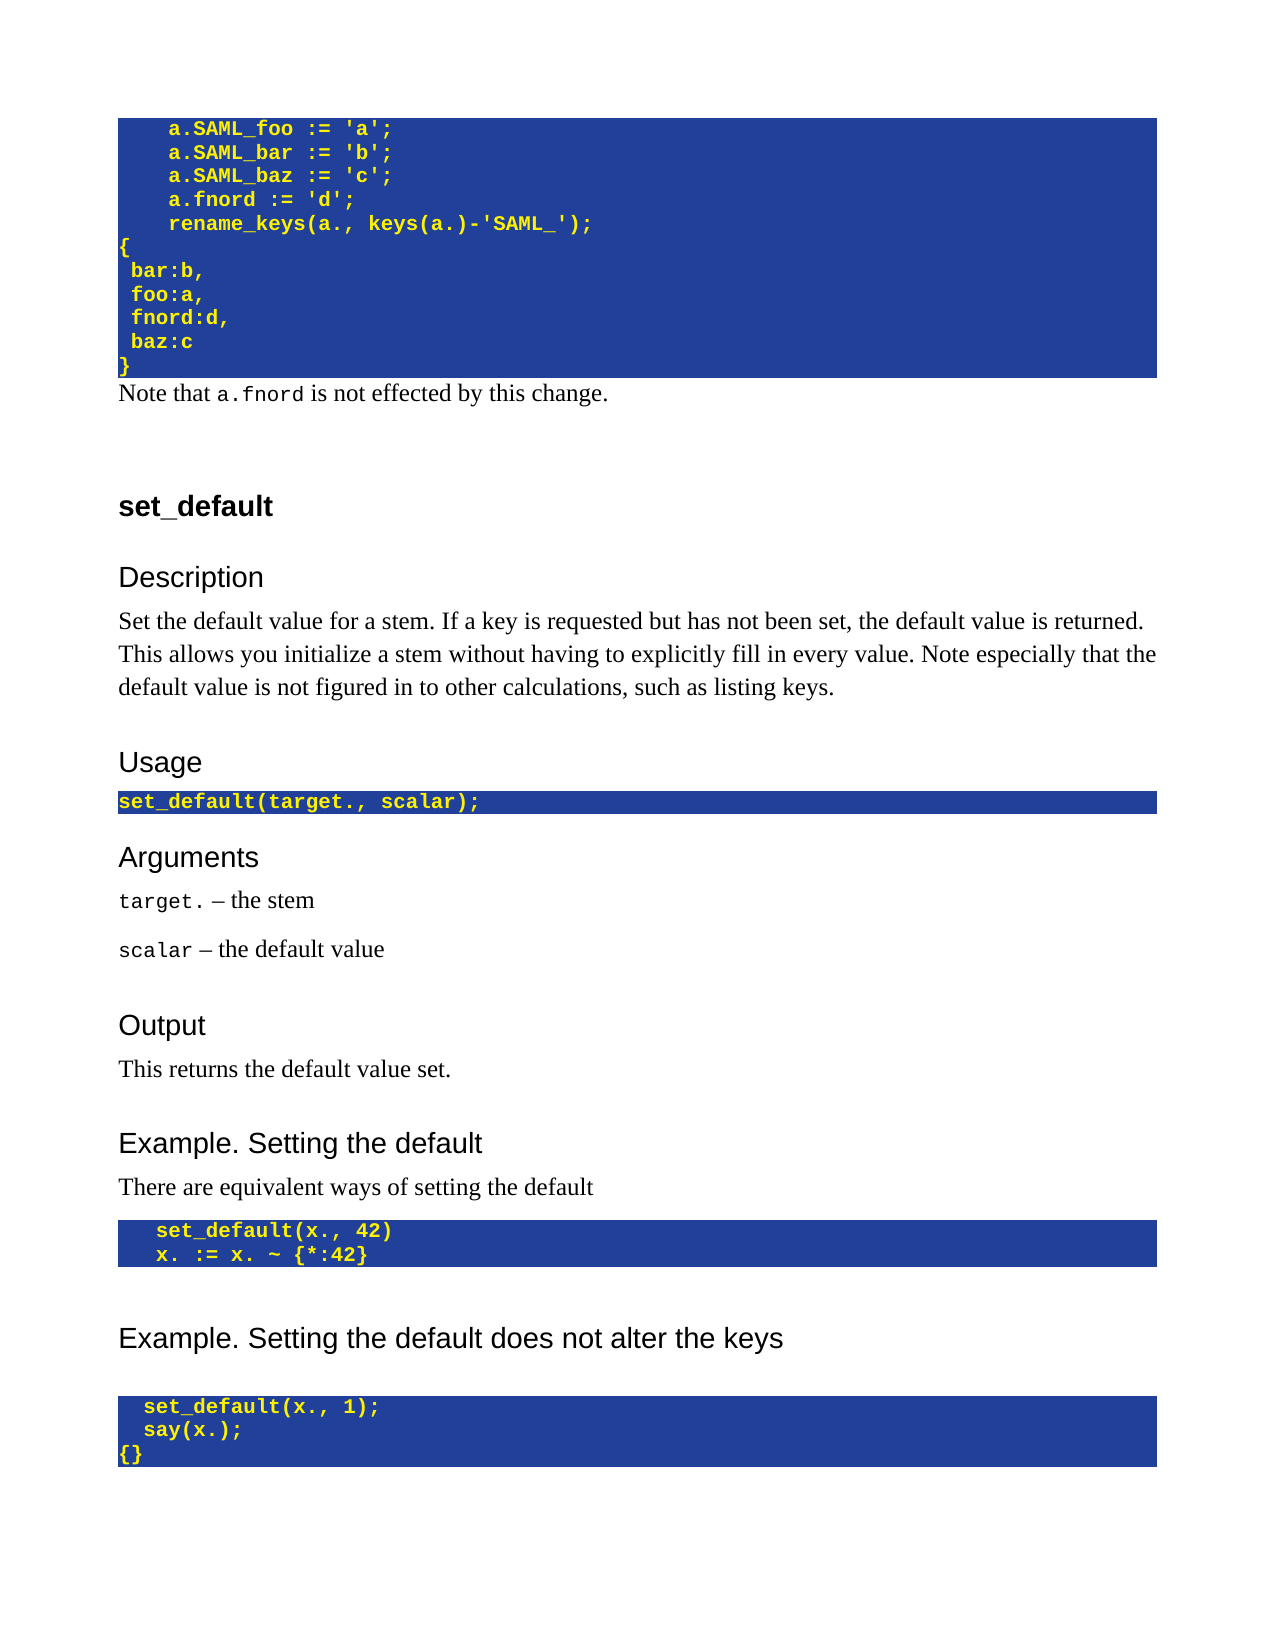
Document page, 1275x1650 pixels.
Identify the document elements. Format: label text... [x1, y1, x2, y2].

subtitle Usage [118, 745, 1157, 778]
text say(x.); [118, 1419, 1157, 1443]
subtitle set_default [118, 489, 1157, 523]
text a.SAML_foo := 'a'; [118, 118, 1157, 142]
text x. := x. ~ {*:42} [118, 1244, 1157, 1267]
text set_default(x., 1); [118, 1396, 1157, 1419]
text Note that a.fnord is not effected by this change. [118, 378, 1157, 408]
text { [118, 236, 1157, 260]
text a.fnord := 'd'; [118, 189, 1157, 213]
text rename_keys(a., keys(a.)-'SAML_'); [118, 213, 1157, 236]
text There are equivalent ways of setting the default [118, 1172, 1157, 1201]
text scalar – the default value [118, 934, 1157, 964]
subtitle Arguments [118, 839, 1157, 873]
text set_default(x., 42) [118, 1220, 1157, 1244]
subtitle Example. Setting the default does not alter the keys [118, 1321, 1157, 1354]
text Set the default value for a stem. If a key is requested but has not been set, the default value is returned. This allows you initialize a stem without having to explicitly fill in every value. Note especially that the default value is not figured in to other calculations, such as listing keys. [118, 606, 1157, 701]
subtitle Description [118, 560, 1157, 594]
text target. – the stem [118, 886, 1157, 915]
text baz:c [118, 331, 1157, 354]
text bar:b, [118, 260, 1157, 284]
text foo:a, [118, 284, 1157, 307]
text set_default(target., scalar); [118, 791, 1157, 814]
subtitle Output [118, 1008, 1157, 1041]
text a.SAML_baz := 'c'; [118, 165, 1157, 189]
text fnord:d, [118, 307, 1157, 331]
text {} [118, 1443, 1157, 1467]
text This returns the default value set. [118, 1054, 1157, 1082]
subtitle Example. Setting the default [118, 1126, 1157, 1160]
text a.SAML_bar := 'b'; [118, 142, 1157, 165]
text } [118, 354, 1157, 378]
